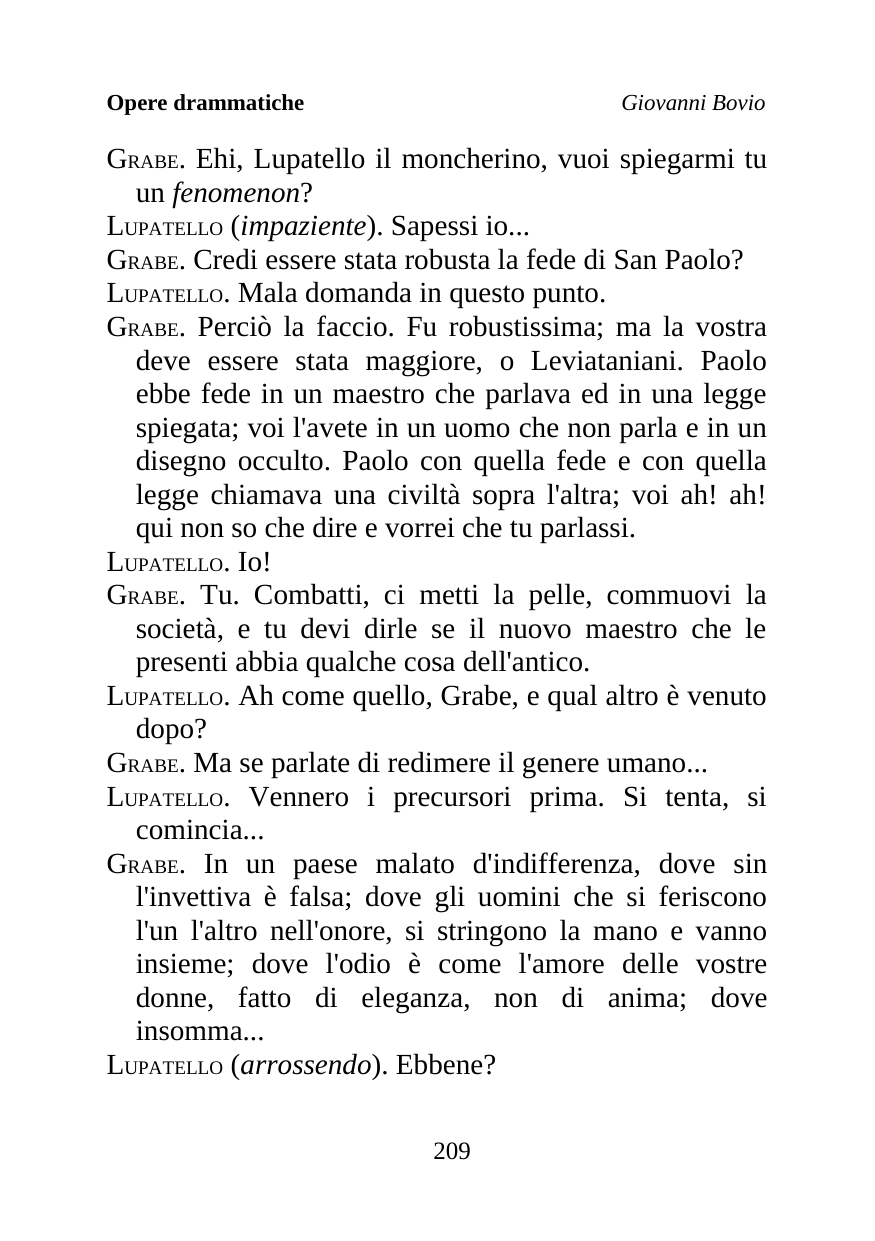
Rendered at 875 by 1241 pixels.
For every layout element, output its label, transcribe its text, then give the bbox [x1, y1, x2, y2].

text Lupatello. Vennero i precursori prima. Si tenta, si comincia... [106, 779, 768, 846]
text Lupatello (impaziente). Sapessi io... [106, 208, 768, 242]
text Lupatello (arrossendo). Ebbene? [106, 1047, 768, 1081]
text Grabe. Ehi, Lupatello il moncherino, vuoi spiegarmi tu un fenomenon? [106, 141, 768, 208]
text Lupatello. Mala domanda in questo punto. [106, 276, 768, 309]
text Grabe. In un paese malato d'indifferenza, dove sin l'invettiva è falsa; dove gli uomini che si feriscono l'un l'altro nell'onore, si stringono la mano e vanno insieme; dove l'odio è come l'amore delle vostre donne, fatto di eleganza, non di anima; dove insomma... [106, 846, 768, 1047]
text Lupatello. Io! [106, 544, 768, 577]
text Grabe. Credi essere stata robusta la fede di San Paolo? [106, 242, 768, 276]
text Grabe. Tu. Combatti, ci metti la pelle, commuovi la società, e tu devi dirle se il nuovo maestro che le presenti abbia qualche cosa dell'antico. [106, 577, 768, 678]
text Lupatello. Ah come quello, Grabe, e qual altro è venuto dopo? [106, 678, 768, 745]
text Grabe. Perciò la faccio. Fu robustissima; ma la vostra deve essere stata maggiore, o Leviataniani. Paolo ebbe fede in un maestro che parlava ed in una legge spiegata; voi l'avete in un uomo che non parla e in un disegno occulto. Paolo con quella fede e con quella legge chiamava una civiltà sopra l'altra; voi ah! ah! qui non so che dire e vorrei che tu parlassi. [106, 309, 768, 544]
text Grabe. Ma se parlate di redimere il genere umano... [106, 745, 768, 779]
